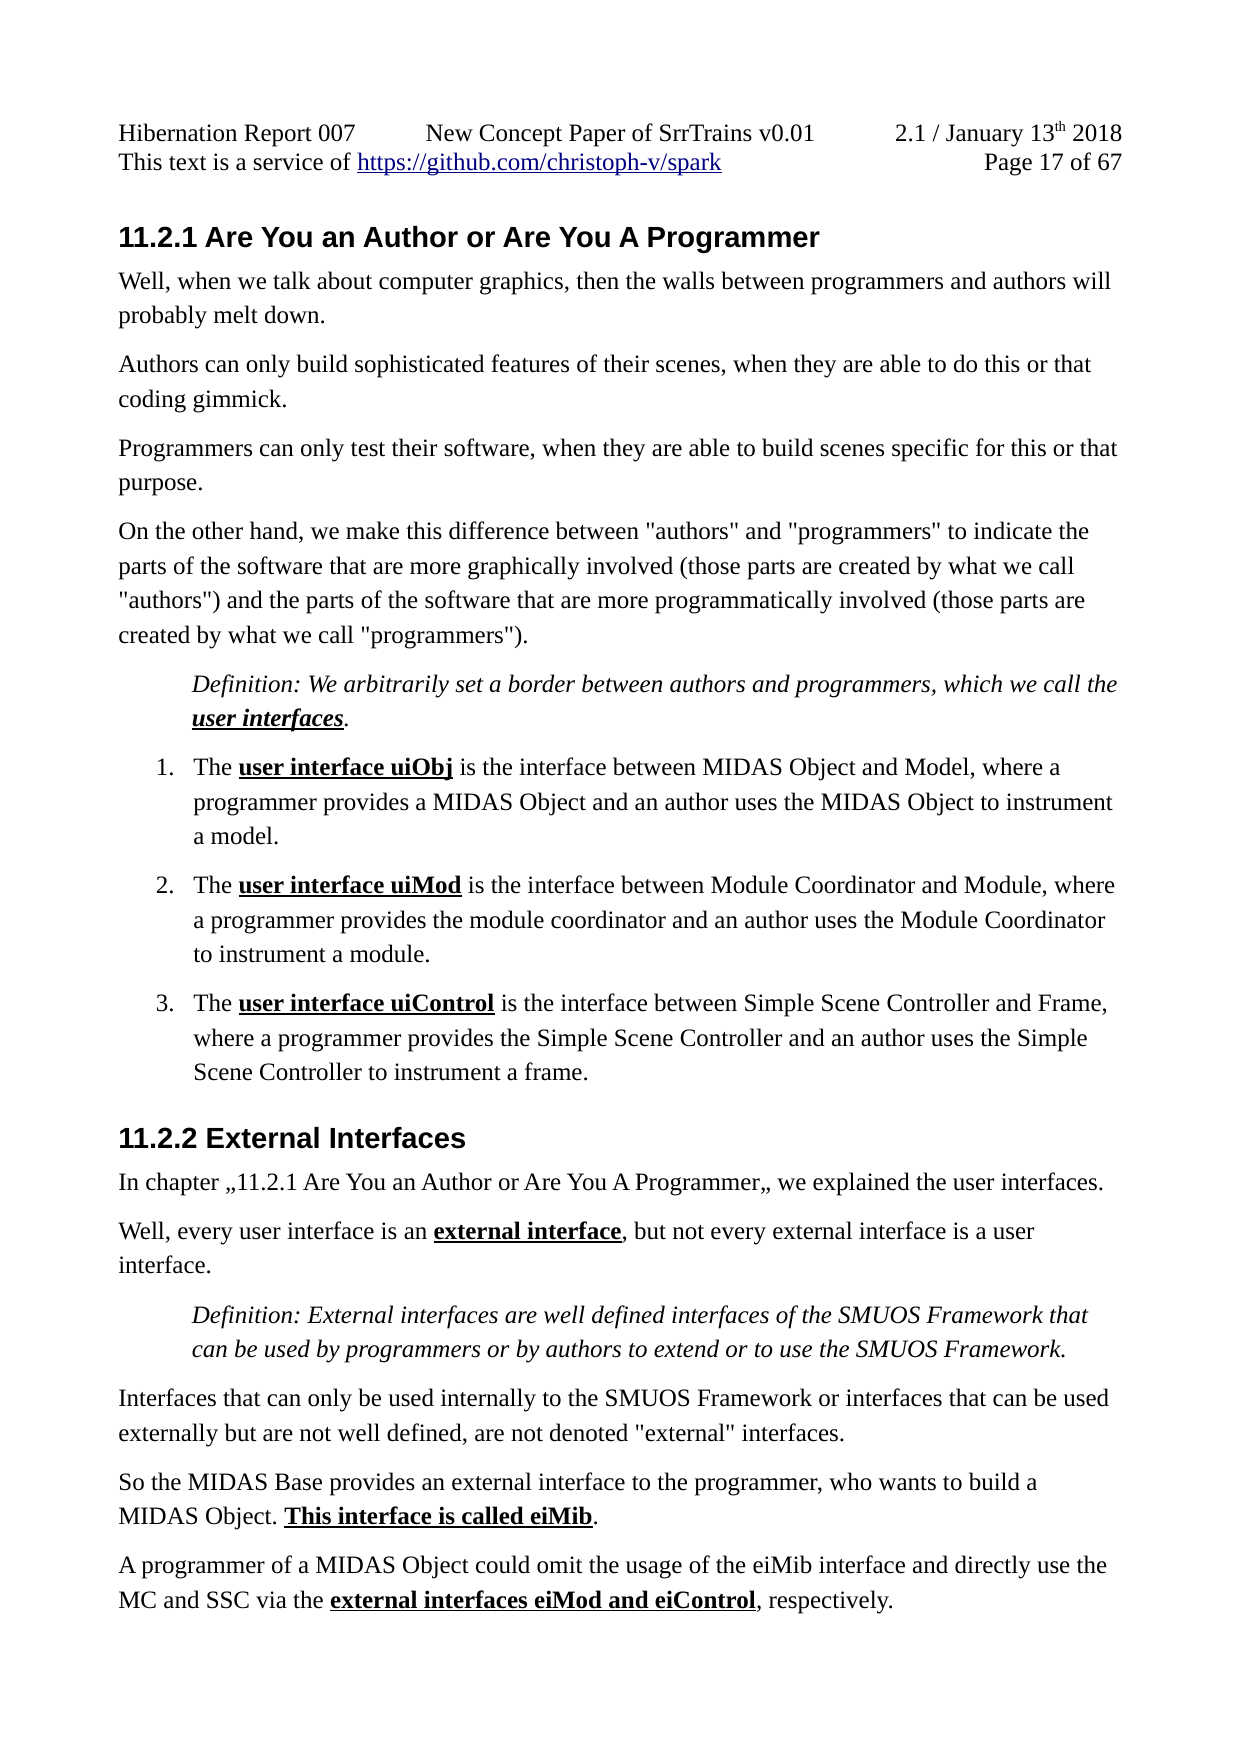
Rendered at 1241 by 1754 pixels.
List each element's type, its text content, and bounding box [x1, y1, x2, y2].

subtitle 11.2.2 External Interfaces [118, 1121, 1122, 1154]
text On the other hand, we make this difference between "authors" and "programmers" to indicate the parts of the software that are more graphically involved (those parts are created by what we call "authors") and the parts of the software that are more programmatically involved (those parts are created by what we call "programmers"). [118, 516, 1122, 648]
text In chapter „11.2.1 Are You an Author or Are You A Programmer„ we explained the user interfaces. [118, 1167, 1122, 1196]
text Definition: External interfaces are well defined interfaces of the SMUOS Framework that can be used by programmers or by authors to extend or to use the SMUOS Framework. [192, 1300, 1122, 1363]
text Programmers can only test their software, when they are able to build scenes specific for this or that purpose. [118, 433, 1122, 496]
text Well, when we talk about computer graphics, then the walls between programmers and authors will probably melt down. [118, 266, 1122, 329]
text A programmer of a MIDAS Object could omit the usage of the eiMib interface and directly use the MC and SSC via the external interfaces eiMod and eiControl, respectively. [118, 1550, 1122, 1613]
text Interfaces that can only be used internally to the SMUOS Framework or interfaces that can be used externally but are not well defined, are not denoted "external" interfaces. [118, 1383, 1122, 1446]
text Well, every user interface is an external interface, but not every external interface is a user interface. [118, 1216, 1122, 1279]
text So the MIDAS Base provides an external interface to the programmer, who wants to build a MIDAS Object. This interface is called eiMib. [118, 1467, 1122, 1530]
list The user interface uiMod is the interface between Module Coordinator and Module, where a programmer provides the module coordinator and an author uses the Module Coordinator to instrument a module. [156, 870, 1122, 968]
subtitle 11.2.1 Are You an Author or Are You A Programmer [118, 220, 1122, 253]
text Definition: We arbitrarily set a border between authors and programmers, which we call the user interfaces. [192, 669, 1122, 732]
text Authors can only build sophisticated features of their scenes, when they are able to do this or that coding gimmick. [118, 349, 1122, 412]
list The user interface uiObj is the interface between MIDAS Object and Model, where a programmer provides a MIDAS Object and an author uses the MIDAS Object to instrument a model. [156, 752, 1122, 850]
list The user interface uiControl is the interface between Simple Scene Controller and Frame, where a programmer provides the Simple Scene Controller and an author uses the Simple Scene Controller to instrument a frame. [156, 988, 1122, 1086]
